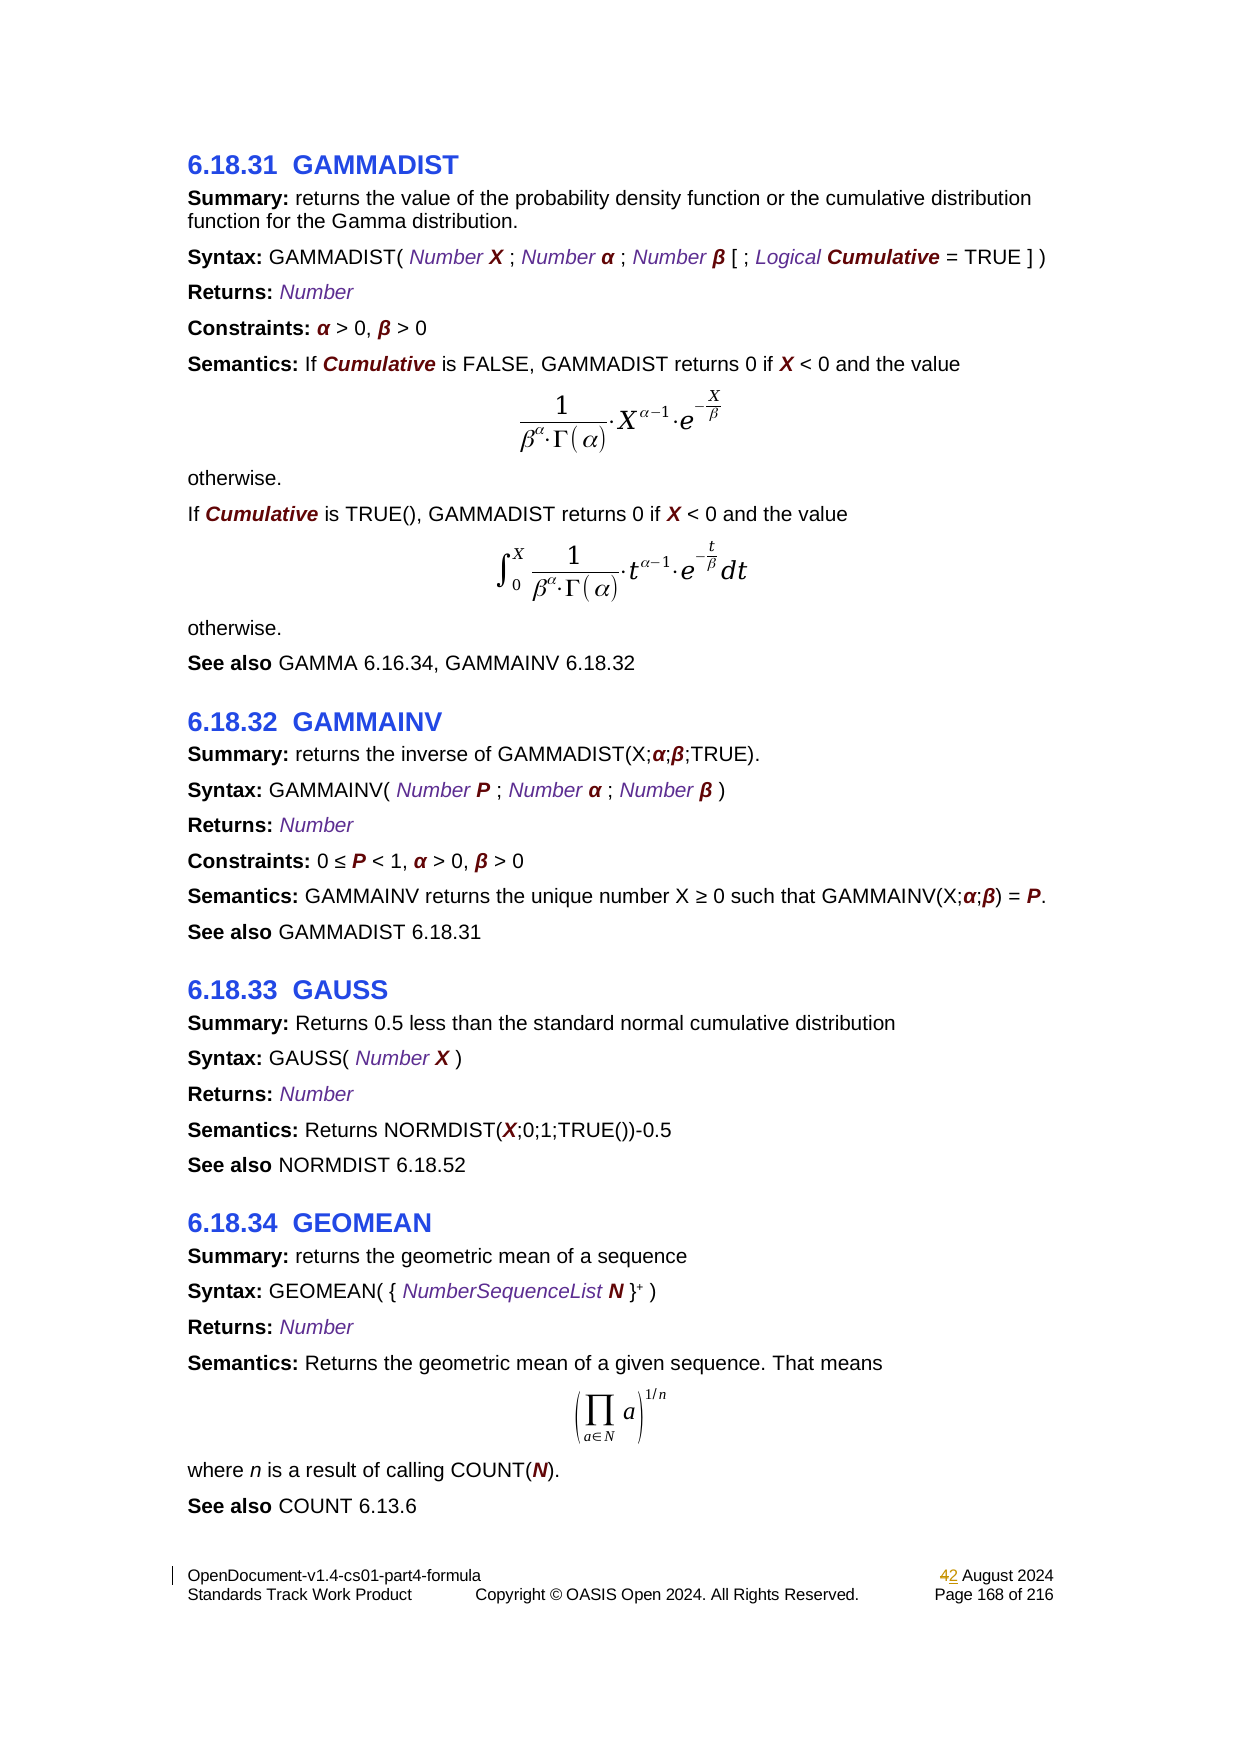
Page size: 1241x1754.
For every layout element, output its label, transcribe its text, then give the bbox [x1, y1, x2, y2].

text Semantics: Returns the geometric mean of a given sequence. That means [187, 1351, 1053, 1375]
text Summary: returns the inverse of GAMMADIST(X;α;β;TRUE). [187, 742, 1053, 766]
text See also NORMDIST 6.18.52 [187, 1154, 1053, 1177]
subtitle GAMMAINV [187, 706, 1053, 736]
text See also COUNT 6.13.6 [187, 1494, 1053, 1518]
text Semantics: Returns NORMDIST(X;0;1;TRUE())-0.5 [187, 1118, 1053, 1142]
text Returns: Number [187, 1082, 1053, 1106]
text If Cumulative is TRUE(), GAMMADIST returns 0 if X < 0 and the value [187, 502, 1053, 526]
text Returns: Number [187, 814, 1053, 837]
text Syntax: GAMMAINV( Number P ; Number α ; Number β ) [187, 778, 1053, 802]
subtitle GAMMADIST [187, 150, 1053, 180]
text Summary: returns the value of the probability density function or the cumulative distribution function for the Gamma distribution. [187, 186, 1053, 233]
text See also GAMMA 6.16.34, GAMMAINV 6.18.32 [187, 652, 1053, 675]
text Constraints: 0 ≤ P < 1, α > 0, β > 0 [187, 849, 1053, 873]
text Constraints: α > 0, β > 0 [187, 316, 1053, 340]
text otherwise. [187, 466, 1053, 490]
text Syntax: GAMMADIST( Number X ; Number α ; Number β [ ; Logical Cumulative = TRUE ] ) [187, 245, 1053, 269]
text Syntax: GEOMEAN( { NumberSequenceList N }+ ) [187, 1280, 1053, 1303]
text Semantics: GAMMAINV returns the unique number X ≥ 0 such that GAMMAINV(X;α;β) = P. [187, 885, 1053, 908]
text where n is a result of calling COUNT(N). [187, 1459, 1053, 1482]
subtitle GEOMEAN [187, 1208, 1053, 1238]
text See also GAMMADIST 6.18.31 [187, 921, 1053, 944]
text otherwise. [187, 616, 1053, 640]
text Summary: returns the geometric mean of a sequence [187, 1244, 1053, 1268]
subtitle GAUSS [187, 975, 1053, 1005]
text Summary: Returns 0.5 less than the standard normal cumulative distribution [187, 1011, 1053, 1035]
text Returns: Number [187, 1316, 1053, 1339]
text Syntax: GAUSS( Number X ) [187, 1047, 1053, 1070]
text Returns: Number [187, 281, 1053, 304]
text Semantics: If Cumulative is FALSE, GAMMADIST returns 0 if X < 0 and the value [187, 352, 1053, 376]
